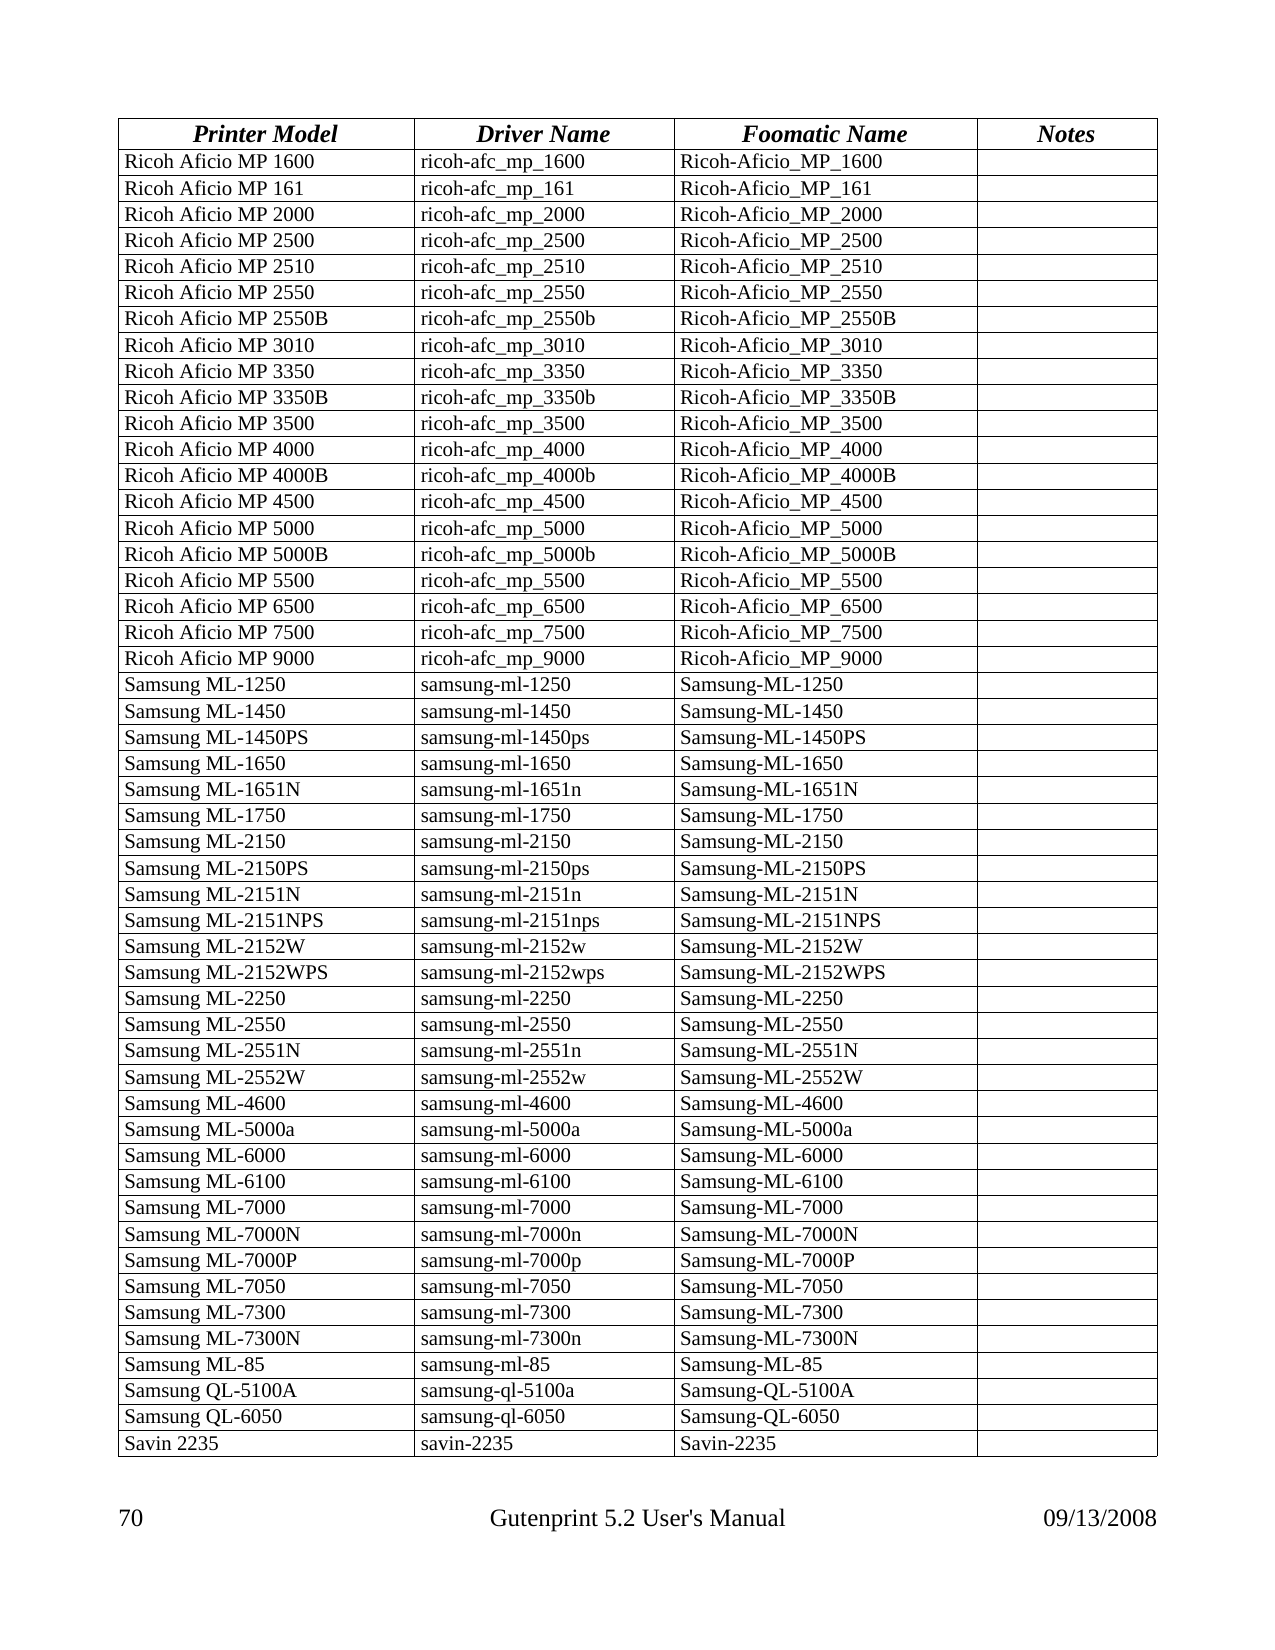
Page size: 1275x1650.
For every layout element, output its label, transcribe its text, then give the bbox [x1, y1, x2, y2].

table_cell Samsung-ML-2550 [675, 1013, 977, 1038]
table_cell Samsung ML-1651N [119, 777, 414, 802]
table_cell [978, 568, 1157, 593]
table_cell Samsung ML-2552W [119, 1065, 414, 1090]
table_cell Ricoh Aficio MP 4000 [119, 437, 414, 463]
table_cell ricoh-afc_mp_3500 [415, 411, 674, 436]
table_cell samsung-ml-2250 [415, 987, 674, 1012]
table_cell samsung-ml-7000p [415, 1248, 674, 1273]
table_cell ricoh-afc_mp_2550 [415, 281, 674, 306]
table_cell ricoh-afc_mp_161 [415, 176, 674, 201]
table_cell Samsung ML-4600 [119, 1091, 414, 1116]
table_cell Ricoh Aficio MP 3500 [119, 411, 414, 436]
table_cell [978, 856, 1157, 881]
table_cell [978, 908, 1157, 933]
table_cell [978, 1379, 1157, 1404]
table_cell Ricoh-Aficio_MP_3350 [675, 359, 977, 384]
table_cell samsung-ml-2151nps [415, 908, 674, 933]
table_cell samsung-ml-2551n [415, 1039, 674, 1064]
table_cell samsung-ql-5100a [415, 1379, 674, 1404]
table_cell ricoh-afc_mp_4000 [415, 437, 674, 463]
table_cell [978, 542, 1157, 567]
table_cell Samsung QL-6050 [119, 1405, 414, 1430]
table_cell Samsung-ML-2152WPS [675, 960, 977, 986]
table_cell [978, 882, 1157, 907]
table_cell Samsung-ML-2551N [675, 1039, 977, 1064]
table_cell ricoh-afc_mp_5500 [415, 568, 674, 593]
table_cell Samsung-ML-7050 [675, 1274, 977, 1299]
table_cell samsung-ml-2550 [415, 1013, 674, 1038]
table_cell [978, 176, 1157, 201]
table_header Printer Model [119, 119, 414, 149]
table_cell Samsung-ML-2250 [675, 987, 977, 1012]
table_cell Samsung-ML-1750 [675, 804, 977, 829]
table_cell Samsung ML-7000 [119, 1196, 414, 1221]
table_cell Samsung ML-2551N [119, 1039, 414, 1064]
table_cell Savin-2235 [675, 1431, 977, 1456]
table_cell Samsung ML-2151N [119, 882, 414, 907]
table_cell Ricoh-Aficio_MP_3350B [675, 385, 977, 410]
table_cell ricoh-afc_mp_5000 [415, 516, 674, 541]
table_cell Ricoh-Aficio_MP_5500 [675, 568, 977, 593]
table_cell ricoh-afc_mp_4500 [415, 490, 674, 515]
table_cell Samsung-QL-5100A [675, 1379, 977, 1404]
table_cell [978, 333, 1157, 358]
table_cell [978, 987, 1157, 1012]
table_cell Samsung ML-5000a [119, 1117, 414, 1142]
table_cell [978, 150, 1157, 175]
table_cell Samsung-ML-1250 [675, 673, 977, 698]
table_cell samsung-ml-7000n [415, 1222, 674, 1247]
table_cell Samsung ML-2150 [119, 830, 414, 855]
table_cell Samsung ML-1450 [119, 699, 414, 724]
table_cell Samsung-ML-2152W [675, 934, 977, 959]
table_cell samsung-ml-5000a [415, 1117, 674, 1142]
table_cell Ricoh-Aficio_MP_6500 [675, 594, 977, 619]
table_cell Ricoh Aficio MP 2500 [119, 228, 414, 253]
table_cell Samsung-ML-4600 [675, 1091, 977, 1116]
table_cell samsung-ml-4600 [415, 1091, 674, 1116]
table_cell [978, 647, 1157, 672]
table_cell ricoh-afc_mp_4000b [415, 464, 674, 489]
table_cell Samsung ML-1750 [119, 804, 414, 829]
table_cell Ricoh Aficio MP 2000 [119, 202, 414, 227]
table_cell Samsung-QL-6050 [675, 1405, 977, 1430]
table_cell [978, 673, 1157, 698]
table_cell samsung-ml-6100 [415, 1170, 674, 1195]
table_cell ricoh-afc_mp_9000 [415, 647, 674, 672]
table_cell samsung-ml-7300 [415, 1300, 674, 1325]
table_cell Samsung-ML-7000 [675, 1196, 977, 1221]
table_cell [978, 751, 1157, 776]
table_cell [978, 777, 1157, 802]
table_cell [978, 1274, 1157, 1299]
table_cell ricoh-afc_mp_3350 [415, 359, 674, 384]
table_cell Samsung ML-2152WPS [119, 960, 414, 986]
table_cell Samsung-ML-2150 [675, 830, 977, 855]
table_cell Ricoh Aficio MP 3010 [119, 333, 414, 358]
table_cell Samsung ML-7300N [119, 1326, 414, 1352]
table_cell [978, 464, 1157, 489]
table_cell [978, 934, 1157, 959]
table_cell [978, 281, 1157, 306]
table_cell Samsung ML-1250 [119, 673, 414, 698]
table_cell Samsung-ML-2151NPS [675, 908, 977, 933]
table_cell [978, 621, 1157, 646]
table_cell Samsung-ML-5000a [675, 1117, 977, 1142]
table_cell [978, 307, 1157, 332]
table_cell [978, 1144, 1157, 1168]
table_cell ricoh-afc_mp_2550b [415, 307, 674, 332]
table_cell Ricoh Aficio MP 2550 [119, 281, 414, 306]
table_cell ricoh-afc_mp_6500 [415, 594, 674, 619]
table_cell [978, 1039, 1157, 1064]
table_cell Ricoh-Aficio_MP_161 [675, 176, 977, 201]
table_cell Samsung ML-85 [119, 1353, 414, 1378]
table_cell Ricoh Aficio MP 2510 [119, 255, 414, 279]
table_cell [978, 699, 1157, 724]
table_cell [978, 359, 1157, 384]
table_cell Ricoh Aficio MP 5500 [119, 568, 414, 593]
table_cell [978, 228, 1157, 253]
table_cell Ricoh-Aficio_MP_5000B [675, 542, 977, 567]
table_cell [978, 594, 1157, 619]
table_cell Samsung-ML-2150PS [675, 856, 977, 881]
table_cell Ricoh-Aficio_MP_4000B [675, 464, 977, 489]
table_cell samsung-ml-2552w [415, 1065, 674, 1090]
table_cell [978, 1353, 1157, 1378]
table_cell [978, 202, 1157, 227]
table_cell samsung-ml-1450ps [415, 725, 674, 750]
table_cell Ricoh Aficio MP 2550B [119, 307, 414, 332]
table_cell [978, 411, 1157, 436]
table_cell Samsung-ML-1450 [675, 699, 977, 724]
table_cell Samsung-ML-6000 [675, 1144, 977, 1168]
table_cell Ricoh Aficio MP 3350B [119, 385, 414, 410]
table_cell Samsung ML-2250 [119, 987, 414, 1012]
table_cell samsung-ml-2150 [415, 830, 674, 855]
table_cell [978, 1248, 1157, 1273]
table_cell [978, 1196, 1157, 1221]
table_cell savin-2235 [415, 1431, 674, 1456]
table_cell [978, 1065, 1157, 1090]
table_cell Samsung ML-2151NPS [119, 908, 414, 933]
table_cell Ricoh-Aficio_MP_9000 [675, 647, 977, 672]
table_cell ricoh-afc_mp_7500 [415, 621, 674, 646]
table_cell Ricoh-Aficio_MP_2510 [675, 255, 977, 279]
table_cell Ricoh Aficio MP 5000B [119, 542, 414, 567]
table_cell Samsung-ML-6100 [675, 1170, 977, 1195]
table_cell Samsung-ML-7300 [675, 1300, 977, 1325]
table_cell [978, 385, 1157, 410]
table_cell ricoh-afc_mp_3010 [415, 333, 674, 358]
table_cell [978, 490, 1157, 515]
table_cell Ricoh-Aficio_MP_2000 [675, 202, 977, 227]
table_cell [978, 1013, 1157, 1038]
table_cell [978, 516, 1157, 541]
table_cell [978, 960, 1157, 986]
table_header Foomatic Name [675, 119, 977, 149]
table_header Driver Name [415, 119, 674, 149]
table_cell Samsung-ML-7000N [675, 1222, 977, 1247]
table_cell Samsung-ML-7300N [675, 1326, 977, 1352]
table_cell Samsung ML-2550 [119, 1013, 414, 1038]
table_cell Samsung-ML-2552W [675, 1065, 977, 1090]
table_cell Ricoh-Aficio_MP_2550B [675, 307, 977, 332]
table_cell samsung-ml-6000 [415, 1144, 674, 1168]
table_cell [978, 1091, 1157, 1116]
table_cell samsung-ml-7000 [415, 1196, 674, 1221]
table_cell samsung-ml-1750 [415, 804, 674, 829]
table_cell Ricoh-Aficio_MP_5000 [675, 516, 977, 541]
table_cell [978, 1405, 1157, 1430]
table_cell Samsung ML-6000 [119, 1144, 414, 1168]
table_cell samsung-ml-7050 [415, 1274, 674, 1299]
table_cell samsung-ml-85 [415, 1353, 674, 1378]
table_cell Ricoh Aficio MP 4500 [119, 490, 414, 515]
table_cell Samsung-ML-1450PS [675, 725, 977, 750]
table_cell Ricoh Aficio MP 5000 [119, 516, 414, 541]
table_cell samsung-ml-2152wps [415, 960, 674, 986]
table_cell ricoh-afc_mp_2500 [415, 228, 674, 253]
table_cell samsung-ml-1250 [415, 673, 674, 698]
table_cell Ricoh Aficio MP 9000 [119, 647, 414, 672]
table_cell [978, 255, 1157, 279]
table_cell Samsung-ML-7000P [675, 1248, 977, 1273]
table_cell Samsung QL-5100A [119, 1379, 414, 1404]
table_cell [978, 725, 1157, 750]
table_cell Samsung-ML-1650 [675, 751, 977, 776]
table_cell Ricoh-Aficio_MP_2550 [675, 281, 977, 306]
table_cell samsung-ml-2150ps [415, 856, 674, 881]
table_cell Ricoh-Aficio_MP_4000 [675, 437, 977, 463]
table_cell Ricoh-Aficio_MP_4500 [675, 490, 977, 515]
table_cell Samsung ML-2150PS [119, 856, 414, 881]
table_cell [978, 1326, 1157, 1352]
table_cell samsung-ql-6050 [415, 1405, 674, 1430]
table_cell [978, 804, 1157, 829]
table_cell Ricoh Aficio MP 4000B [119, 464, 414, 489]
table_cell Samsung-ML-1651N [675, 777, 977, 802]
table_cell Ricoh Aficio MP 7500 [119, 621, 414, 646]
table_cell Samsung ML-7000P [119, 1248, 414, 1273]
table_cell ricoh-afc_mp_2510 [415, 255, 674, 279]
table_header Notes [978, 119, 1157, 149]
table_cell [978, 1300, 1157, 1325]
table_cell Samsung ML-7000N [119, 1222, 414, 1247]
table_cell Ricoh-Aficio_MP_7500 [675, 621, 977, 646]
table_cell samsung-ml-2151n [415, 882, 674, 907]
table_cell samsung-ml-1650 [415, 751, 674, 776]
table_cell Ricoh-Aficio_MP_3500 [675, 411, 977, 436]
table_cell Ricoh-Aficio_MP_2500 [675, 228, 977, 253]
table_cell [978, 1170, 1157, 1195]
table_cell Ricoh Aficio MP 1600 [119, 150, 414, 175]
table_cell [978, 437, 1157, 463]
table_cell ricoh-afc_mp_5000b [415, 542, 674, 567]
table_cell Ricoh-Aficio_MP_1600 [675, 150, 977, 175]
table_cell Savin 2235 [119, 1431, 414, 1456]
table_cell samsung-ml-7300n [415, 1326, 674, 1352]
table_cell ricoh-afc_mp_1600 [415, 150, 674, 175]
table_cell samsung-ml-2152w [415, 934, 674, 959]
table_cell Samsung ML-6100 [119, 1170, 414, 1195]
table_cell Samsung-ML-85 [675, 1353, 977, 1378]
table_cell ricoh-afc_mp_2000 [415, 202, 674, 227]
table_cell [978, 1431, 1157, 1456]
table_cell samsung-ml-1651n [415, 777, 674, 802]
table_cell Ricoh Aficio MP 3350 [119, 359, 414, 384]
table_cell Ricoh Aficio MP 6500 [119, 594, 414, 619]
table_cell ricoh-afc_mp_3350b [415, 385, 674, 410]
table_cell samsung-ml-1450 [415, 699, 674, 724]
table_cell Samsung ML-7050 [119, 1274, 414, 1299]
table_cell Samsung ML-7300 [119, 1300, 414, 1325]
table_cell Ricoh Aficio MP 161 [119, 176, 414, 201]
table_cell Samsung ML-1650 [119, 751, 414, 776]
table_cell Samsung-ML-2151N [675, 882, 977, 907]
table_cell [978, 1222, 1157, 1247]
table_cell [978, 830, 1157, 855]
table_cell [978, 1117, 1157, 1142]
table_cell Samsung ML-2152W [119, 934, 414, 959]
table_cell Ricoh-Aficio_MP_3010 [675, 333, 977, 358]
table_cell Samsung ML-1450PS [119, 725, 414, 750]
